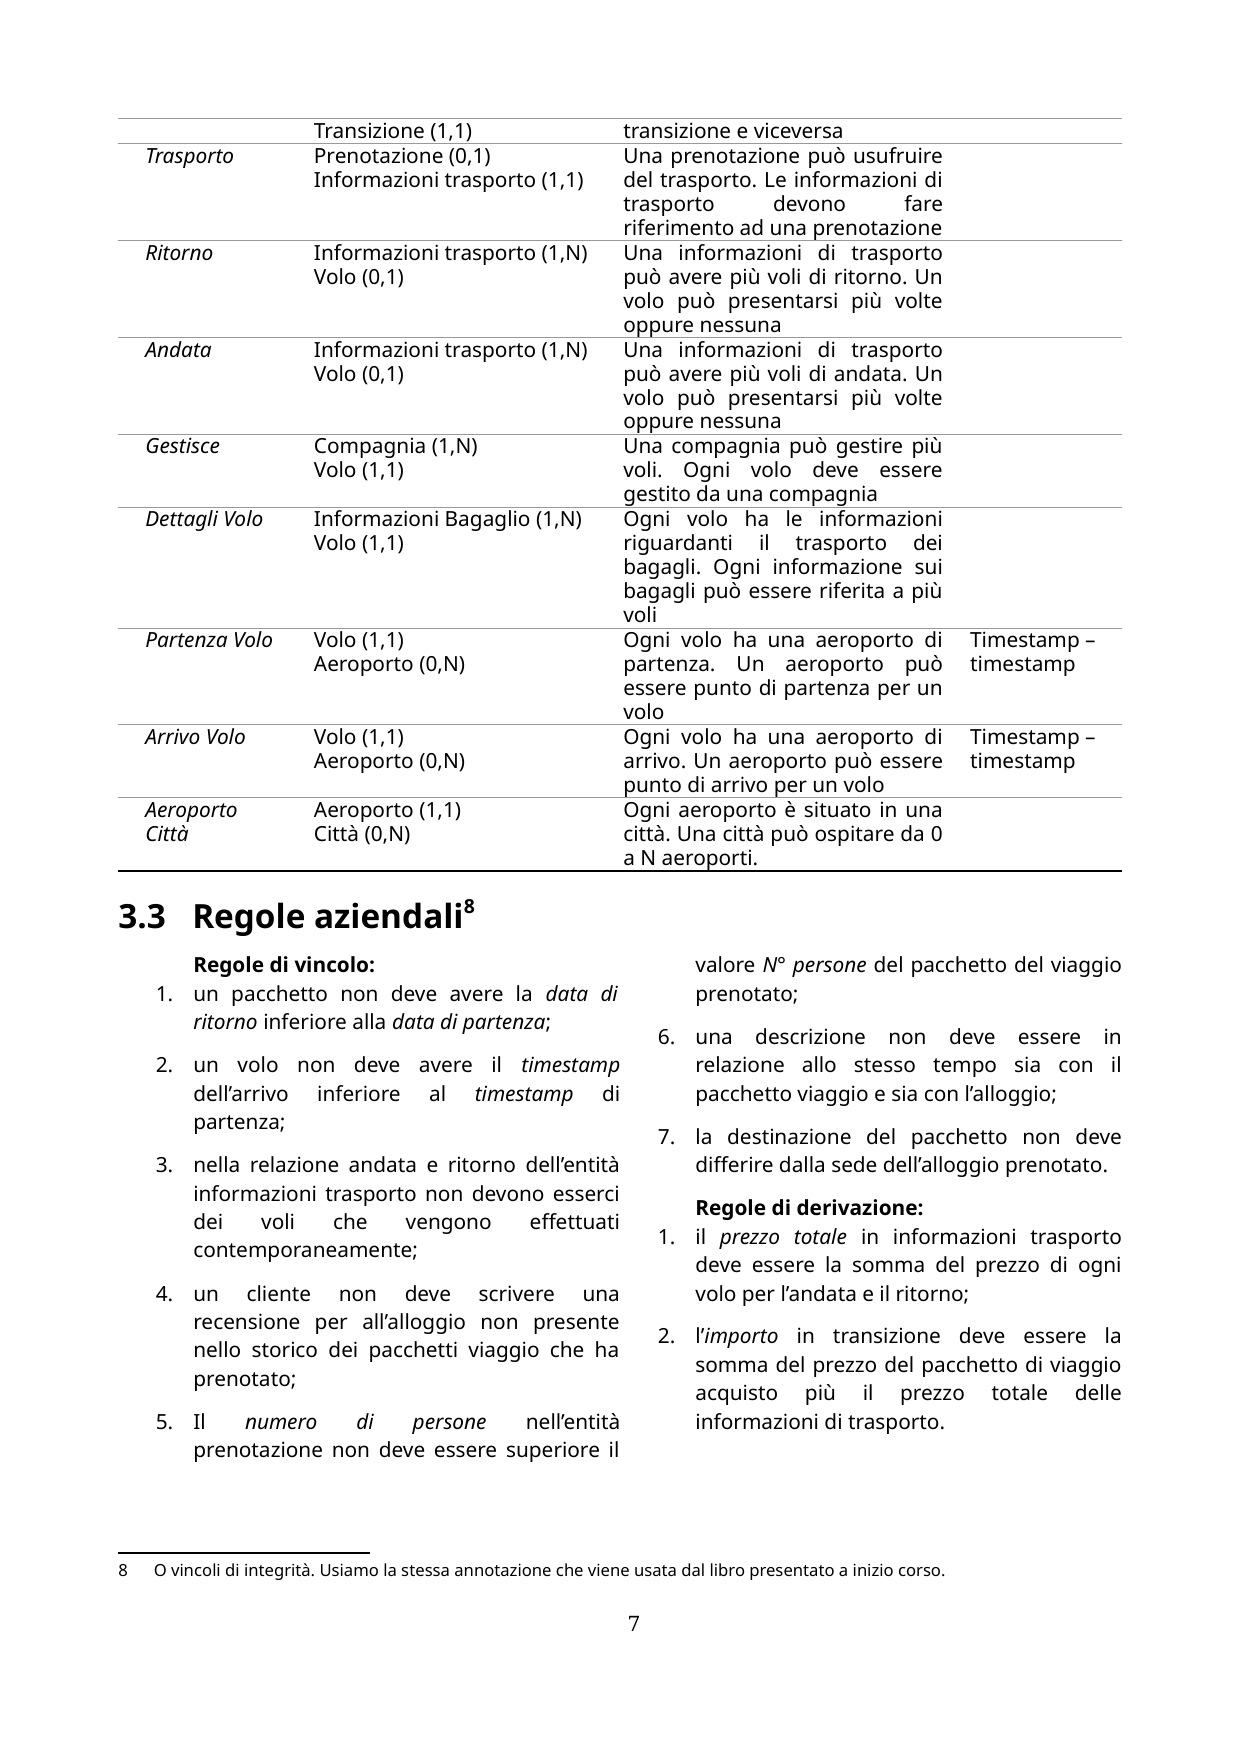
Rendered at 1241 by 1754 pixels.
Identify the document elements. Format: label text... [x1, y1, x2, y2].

table_cell [943, 435, 1122, 507]
list un volo non deve avere il timestamp dell’arrivo inferiore al timestamp di partenza; [156, 1050, 620, 1136]
table_cell [943, 241, 1122, 337]
table_cell transizione e viceversa [596, 119, 943, 143]
table_cell Compagnia (1,N) Volo (1,1) [287, 435, 596, 507]
subtitle Regole aziendali [118, 893, 1122, 938]
table_cell Una prenotazione può usufruire del trasporto. Le informazioni di trasporto devono fare riferimento ad una prenotazione [596, 144, 943, 240]
table_cell Una informazioni di trasporto può avere più voli di ritorno. Un volo può presentarsi più volte oppure nessuna [596, 241, 943, 337]
table_cell Ogni aeroporto è situato in una città. Una città può ospitare da 0 a N aeroporti. [596, 798, 943, 870]
table_cell Informazioni trasporto (1,N) Volo (0,1) [287, 241, 596, 337]
list l’importo in transizione deve essere la somma del prezzo del pacchetto di viaggio acquisto più il prezzo totale delle informazioni di trasporto. [658, 1322, 1122, 1435]
list un pacchetto non deve avere la data di ritorno inferiore alla data di partenza; [156, 979, 620, 1036]
table_cell Informazioni trasporto (1,N) Volo (0,1) [287, 338, 596, 434]
list la destinazione del pacchetto non deve differire dalla sede dell’alloggio prenotato. [658, 1122, 1122, 1179]
list nella relazione andata e ritorno dell’entità informazioni trasporto non devono esserci dei voli che vengono effettuati contemporaneamente; [156, 1150, 620, 1264]
table_cell Arrivo Volo [118, 725, 287, 797]
table_cell Prenotazione (0,1) Informazioni trasporto (1,1) [287, 144, 596, 240]
list il prezzo totale in informazioni trasporto deve essere la somma del prezzo di ogni volo per l’andata e il ritorno; [658, 1222, 1122, 1307]
table_cell [943, 338, 1122, 434]
table_cell Una compagnia può gestire più voli. Ogni volo deve essere gestito da una compagnia [596, 435, 943, 507]
table_cell Transizione (1,1) [287, 119, 596, 143]
table_cell Andata [118, 338, 287, 434]
table_cell Gestisce [118, 435, 287, 507]
table_cell Informazioni Bagaglio (1,N) Volo (1,1) [287, 508, 596, 627]
table_cell Ritorno [118, 241, 287, 337]
table_cell Ogni volo ha una aeroporto di arrivo. Un aeroporto può essere punto di arrivo per un volo [596, 725, 943, 797]
table_cell Volo (1,1) Aeroporto (0,N) [287, 725, 596, 797]
table_cell Aeroporto (1,1) Città (0,N) [287, 798, 596, 870]
table_cell Timestamp – timestamp [943, 629, 1122, 724]
table_cell [118, 119, 287, 143]
table_cell Dettagli Volo [118, 508, 287, 627]
table_cell Timestamp – timestamp [943, 725, 1122, 797]
table_cell Ogni volo ha una aeroporto di partenza. Un aeroporto può essere punto di partenza per un volo [596, 629, 943, 724]
text O vincoli di integrità. Usiamo la stessa annotazione che viene usata dal libro presentato a inizio corso. [118, 1559, 1122, 1581]
table_cell [943, 144, 1122, 240]
list Regole di derivazione: [658, 1193, 1122, 1222]
table_cell Partenza Volo [118, 629, 287, 724]
table_cell Aeroporto Città [118, 798, 287, 870]
table_cell [943, 508, 1122, 627]
list una descrizione non deve essere in relazione allo stesso tempo sia con il pacchetto viaggio e sia con l’alloggio; [658, 1022, 1122, 1107]
list un cliente non deve scrivere una recensione per all’alloggio non presente nello storico dei pacchetti viaggio che ha prenotato; [156, 1279, 620, 1392]
table_cell [943, 119, 1122, 143]
table_cell Una informazioni di trasporto può avere più voli di andata. Un volo può presentarsi più volte oppure nessuna [596, 338, 943, 434]
list Il numero di persone nell’entità prenotazione non deve essere superiore il [156, 1407, 620, 1464]
table_cell Ogni volo ha le informazioni riguardanti il trasporto dei bagagli. Ogni informazione sui bagagli può essere riferita a più voli [596, 508, 943, 627]
list valore N° persone del pacchetto del viaggio prenotato; [658, 951, 1122, 1007]
list Regole di vincolo: [156, 951, 620, 979]
table_cell Trasporto [118, 144, 287, 240]
table_cell [943, 798, 1122, 870]
table_cell Volo (1,1) Aeroporto (0,N) [287, 629, 596, 724]
